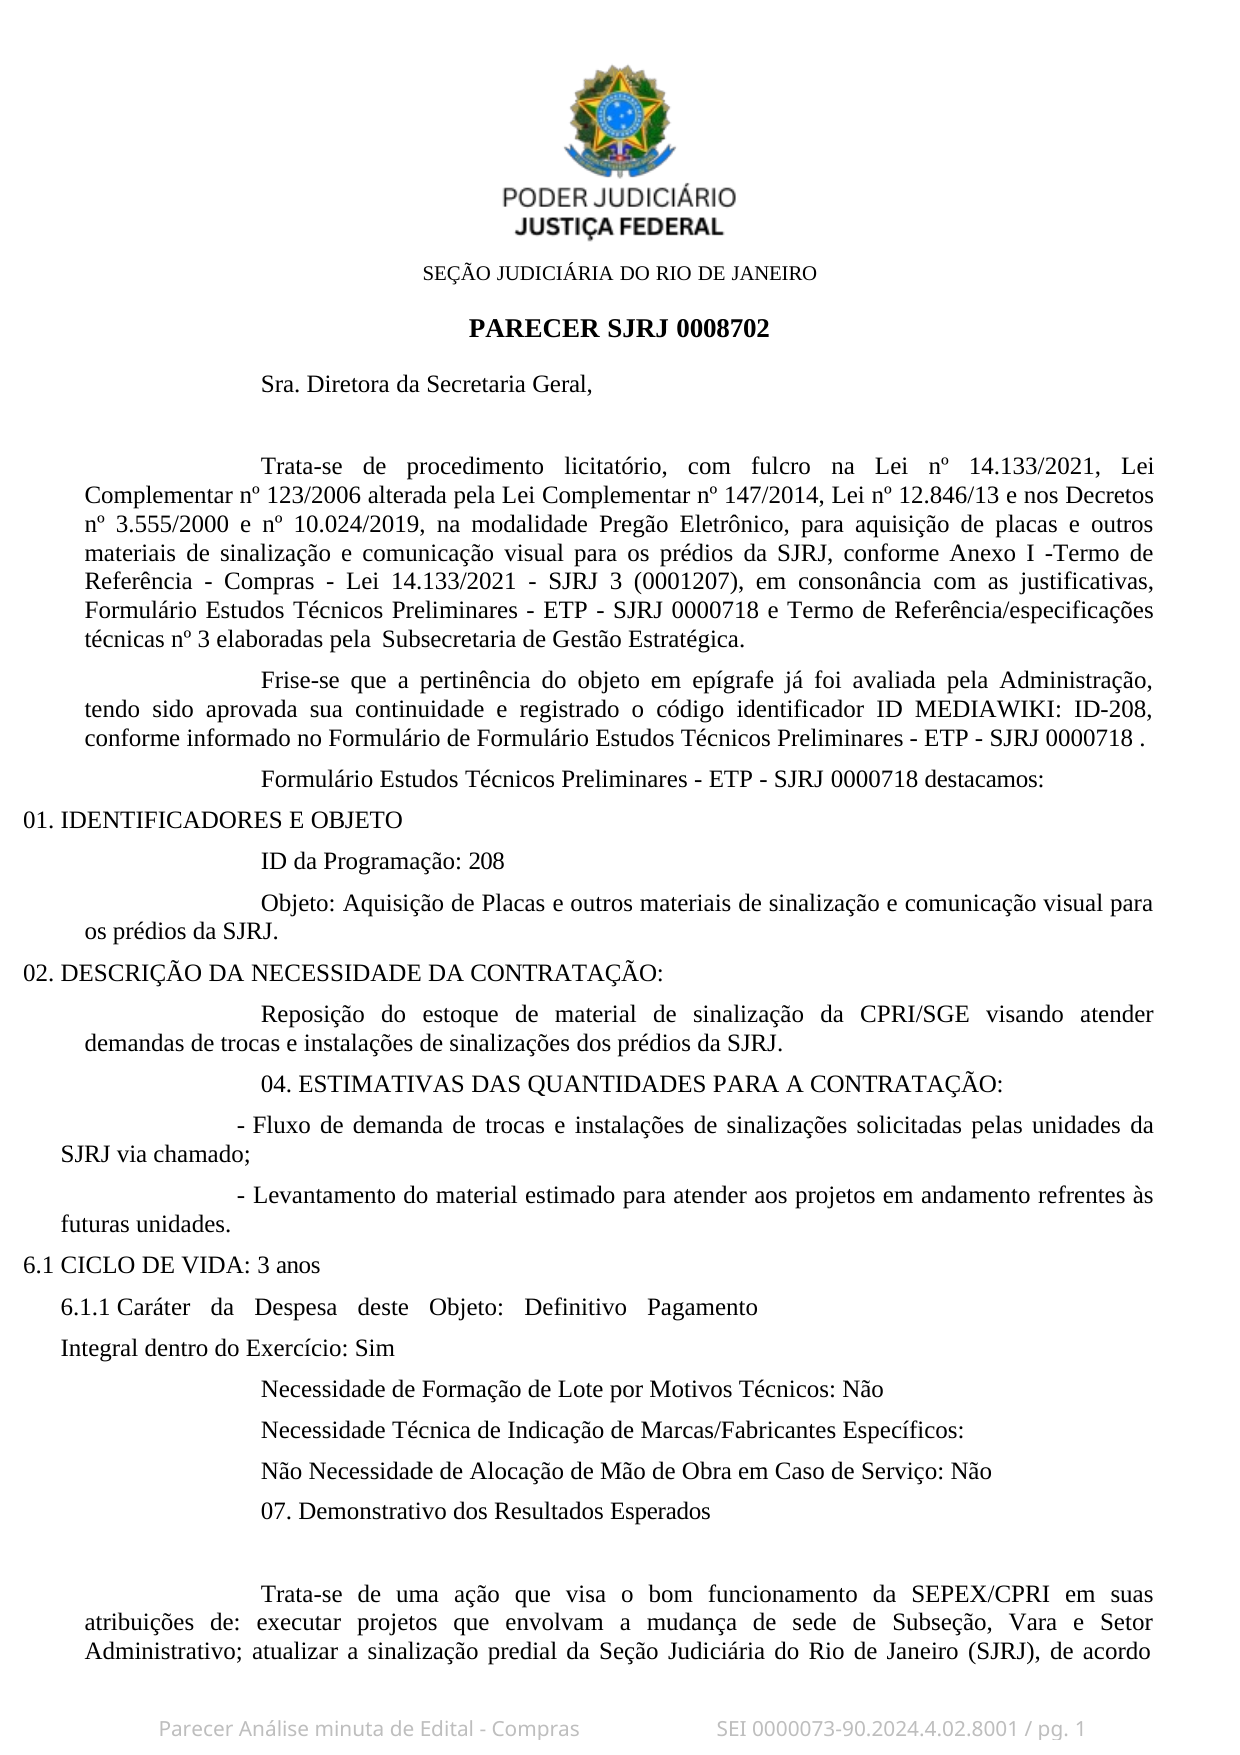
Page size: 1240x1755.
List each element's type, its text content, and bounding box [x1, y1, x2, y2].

text 07. Demonstrativo dos Resultados Esperados [261, 1497, 1179, 1525]
list Levantamento do material estimado para atender aos projetos em andamento refrentes às futuras unidades. [60, 1180, 1155, 1238]
text Reposição do estoque de material de sinalização da CPRI/SGE visando atender demandas de trocas e instalações de sinalizações dos prédios da SJRJ. [84, 999, 1155, 1057]
subtitle 04. ESTIMATIVAS DAS QUANTIDADES PARA A CONTRATAÇÃO: [261, 1069, 1179, 1098]
text ID da Programação: 208 [261, 846, 1179, 875]
text Formulário Estudos Técnicos Preliminares - ETP - SJRJ 0000718 destacamos: [261, 764, 1179, 793]
text SEÇÃO JUDICIÁRIA DO RIO DE JANEIRO [60, 261, 1179, 285]
list Caráter da Despesa deste Objeto: Definitivo Pagamento Integral dentro do Exercício: Sim [60, 1292, 758, 1361]
text Objeto: Aquisição de Placas e outros materiais de sinalização e comunicação visual para os prédios da SJRJ. [84, 888, 1154, 945]
list IDENTIFICADORES E OBJETO [23, 805, 1179, 834]
list DESCRIÇÃO DA NECESSIDADE DA CONTRATAÇÃO: [23, 958, 1179, 987]
list CICLO DE VIDA: 3 anos [23, 1250, 1179, 1279]
list Fluxo de demanda de trocas e instalações de sinalizações solicitadas pelas unidades da SJRJ via chamado; [60, 1110, 1155, 1168]
text Trata-se de procedimento licitatório, com fulcro na Lei nº 14.133/2021, Lei Complementar nº 123/2006 alterada pela Lei Complementar nº 147/2014, Lei nº 12.846/13 e nos Decretos nº 3.555/2000 e nº 10.024/2019, na modalidade Pregão Eletrônico, para aquisição de placas e outros materiais de sinalização e comunicação visual para os prédios da SJRJ, conforme Anexo I -Termo de Referência - Compras - Lei 14.133/2021 - SJRJ 3 (0001207), em consonância com as justificativas, Formulário Estudos Técnicos Preliminares - ETP - SJRJ 0000718 e Termo de Referência/especificações técnicas nº 3 elaboradas pela Subsecretaria de Gestão Estratégica. [84, 451, 1155, 653]
text Trata-se de uma ação que visa o bom funcionamento da SEPEX/CPRI em suas atribuições de: executar projetos que envolvam a mudança de sede de Subseção, Vara e Setor Administrativo; atualizar a sinalização predial da Seção Judiciária do Rio de Janeiro (SJRJ), de acordo [84, 1579, 1155, 1665]
text Necessidade de Formação de Lote por Motivos Técnicos: Não Necessidade Técnica de Indicação de Marcas/Fabricantes Específicos: Não Necessidade de Alocação de Mão de Obra em Caso de Serviço: Não [261, 1374, 1011, 1484]
text Frise-se que a pertinência do objeto em epígrafe já foi avaliada pela Administração, tendo sido aprovada sua continuidade e registrado o código identificador ID MEDIAWIKI: ID-208, conforme informado no Formulário de Formulário Estudos Técnicos Preliminares - ETP - SJRJ 0000718 . [84, 665, 1153, 751]
text Sra. Diretora da Secretaria Geral, [261, 369, 1179, 398]
subtitle PARECER SJRJ 0008702 [60, 312, 1178, 343]
